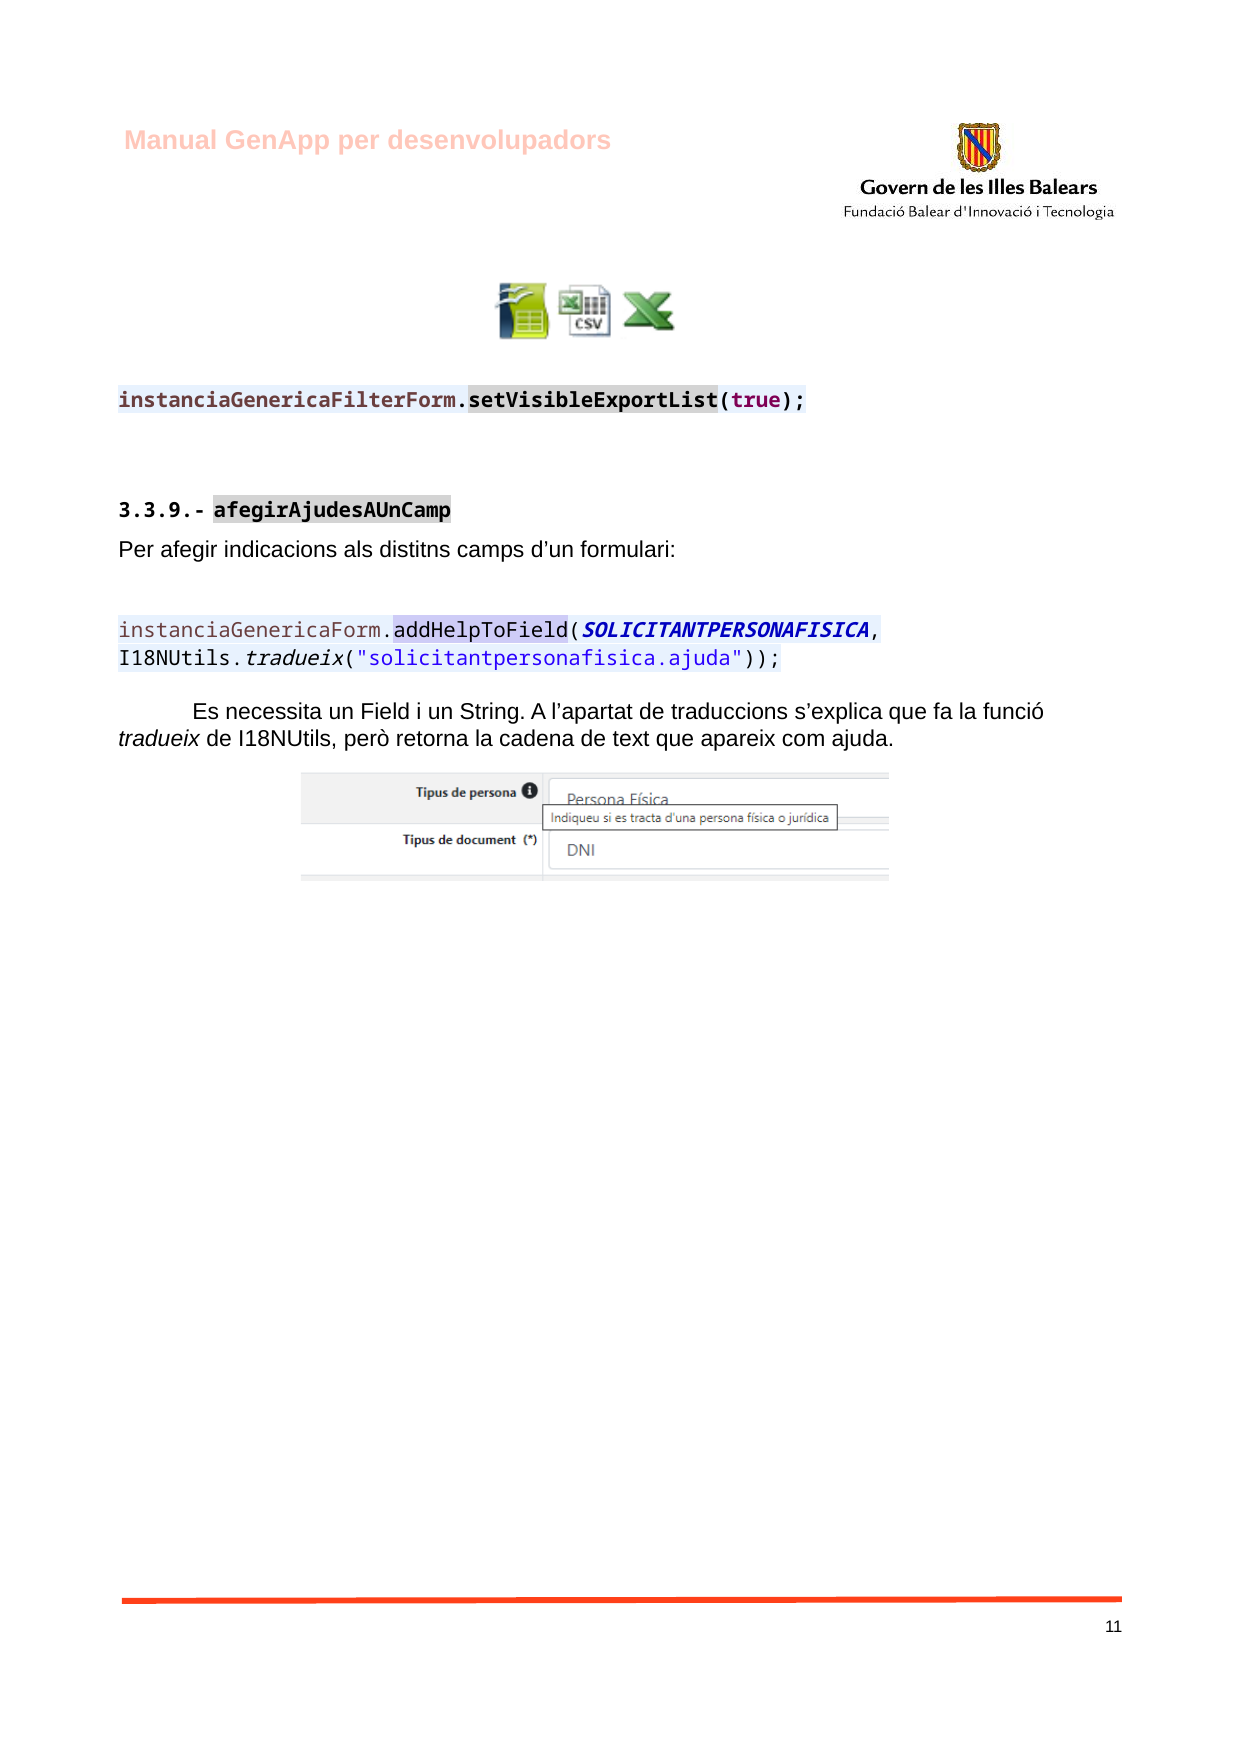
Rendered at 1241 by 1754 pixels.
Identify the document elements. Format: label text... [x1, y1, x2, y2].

text instanciaGenericaFilterForm.setVisibleExportList(true); [118, 385, 1122, 413]
text Per afegir indicacions als distitns camps d’un formulari: [118, 536, 1122, 562]
picture [431, 260, 809, 359]
picture [300, 758, 889, 881]
picture [840, 123, 1117, 220]
text instanciaGenericaForm.addHelpToField(SOLICITANTPERSONAFISICA, I18NUtils.tradueix("solicitantpersonafisica.ajuda")); [118, 615, 1122, 672]
text Es necessita un Field i un String. A l’apartat de traduccions s’explica que fa la funció tradueix de I18NUtils, però retorna la cadena de text que apareix com ajuda. [118, 698, 1122, 751]
subtitle afegirAjudesAUnCamp [118, 495, 1122, 523]
